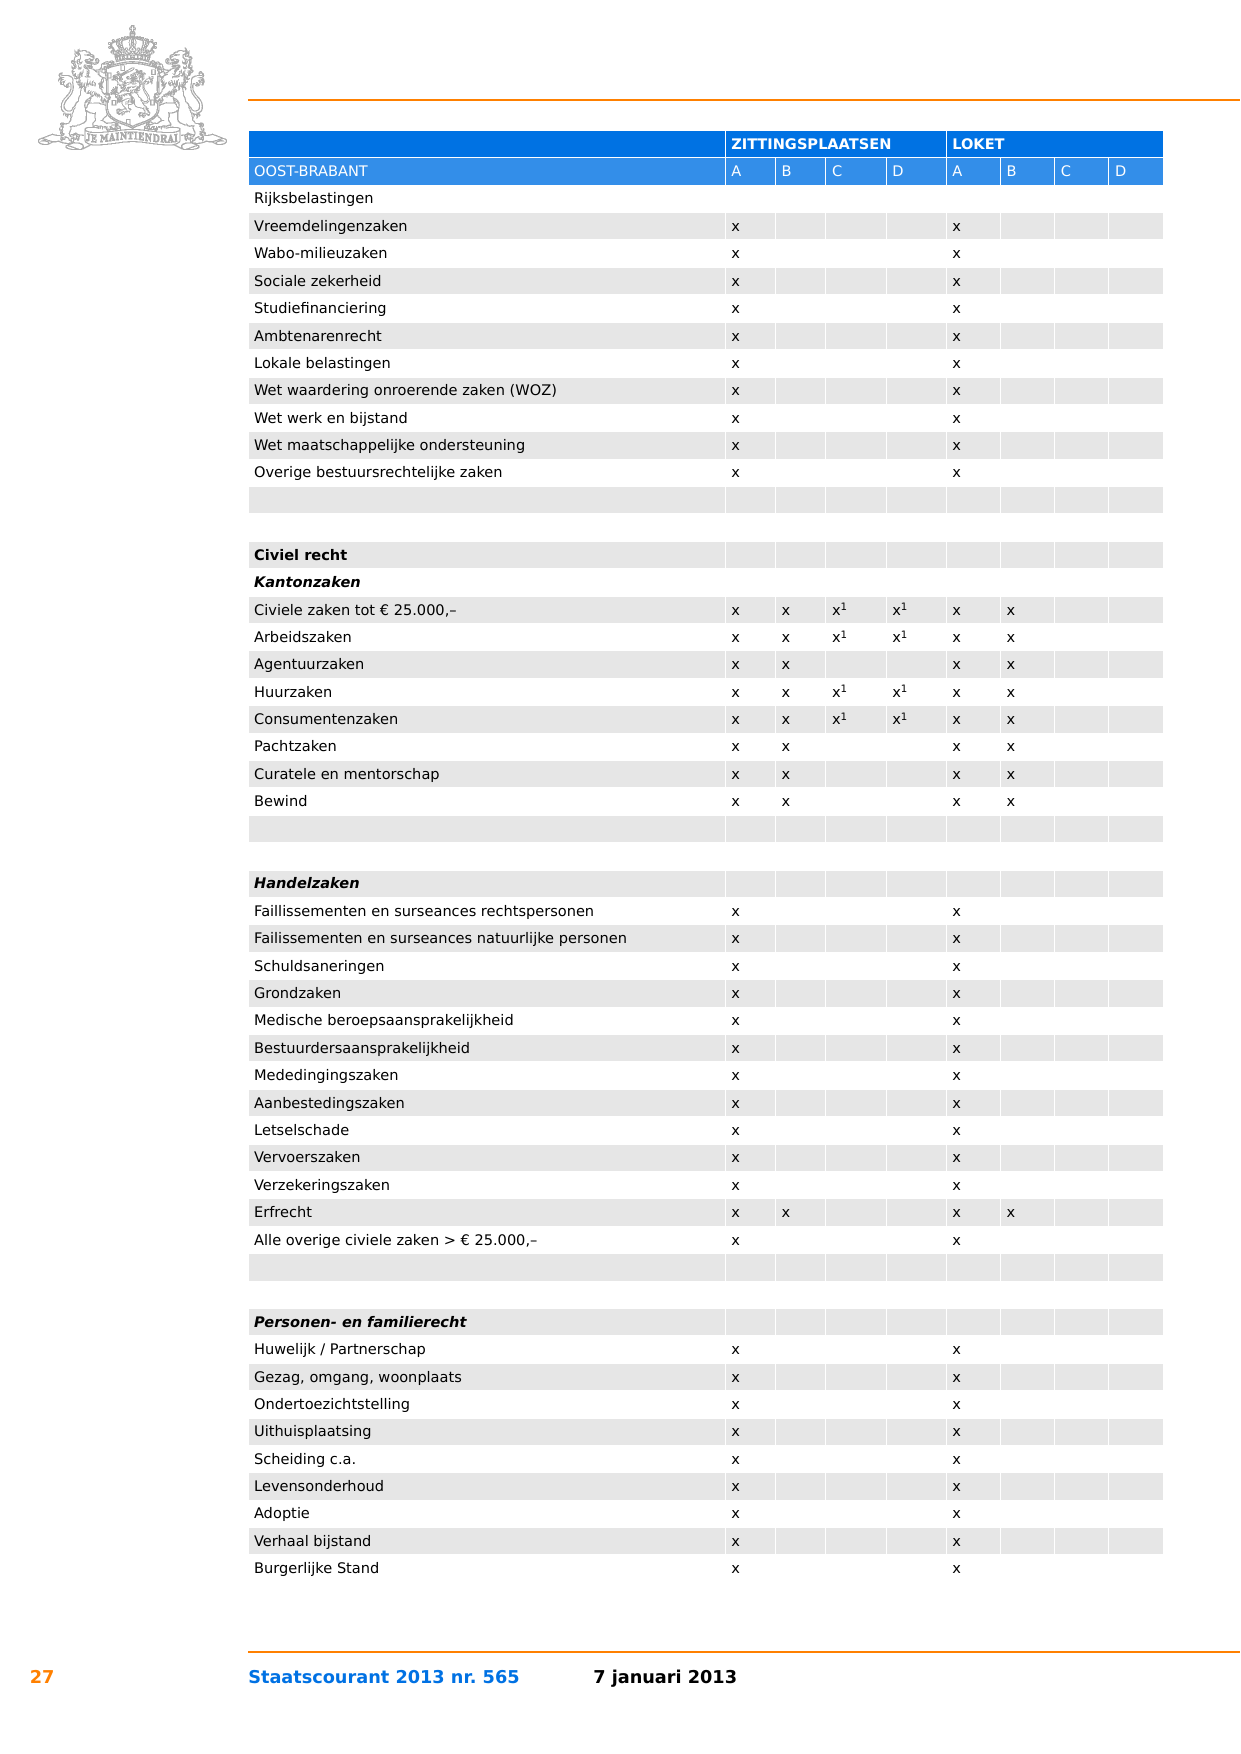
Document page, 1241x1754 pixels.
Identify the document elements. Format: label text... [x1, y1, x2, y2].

table_cell x [947, 1117, 1000, 1143]
table_cell [776, 350, 825, 376]
table_cell x [947, 295, 1000, 322]
table_cell x [726, 1336, 775, 1363]
table_cell [1055, 460, 1108, 486]
table_cell [826, 460, 886, 486]
table_cell [776, 1446, 825, 1472]
table_cell [887, 980, 946, 1007]
table_cell [1055, 487, 1108, 513]
table_cell [887, 1473, 946, 1500]
table_cell [887, 323, 946, 349]
table_cell A [726, 158, 775, 185]
table_cell [776, 1063, 825, 1089]
table_cell x [947, 597, 1000, 623]
table_cell [887, 1035, 946, 1061]
table_cell [1055, 1419, 1108, 1445]
table_cell [1055, 1473, 1108, 1500]
table_cell [826, 1364, 886, 1390]
table_cell x [1001, 624, 1054, 650]
table_cell x [776, 624, 825, 650]
table_cell [1109, 487, 1163, 513]
table_cell x1 [826, 679, 886, 705]
table_cell [947, 1282, 1000, 1308]
table_cell D [1109, 158, 1163, 185]
table_cell [1001, 1117, 1054, 1143]
table_cell [776, 268, 825, 294]
table_cell [826, 1172, 886, 1198]
table_cell [1055, 1364, 1108, 1390]
table_cell [887, 1419, 946, 1445]
table_cell x [726, 460, 775, 486]
table_cell [826, 1063, 886, 1089]
table_cell [1055, 706, 1108, 733]
table_cell Studiefinanciering [249, 295, 725, 322]
table_cell [776, 1364, 825, 1390]
table_cell [1055, 1309, 1108, 1335]
table_cell [1055, 186, 1108, 212]
table_cell B [776, 158, 825, 185]
table_cell [887, 1090, 946, 1116]
table_cell [1001, 1528, 1054, 1554]
table_cell [1055, 925, 1108, 952]
table_cell [826, 953, 886, 979]
table_cell Erfrecht [249, 1199, 725, 1226]
table_cell [1109, 1254, 1163, 1281]
table_cell x [1001, 706, 1054, 733]
table_cell x1 [887, 679, 946, 705]
table_cell [1001, 925, 1054, 952]
table_cell [776, 898, 825, 924]
table_cell [1001, 1008, 1054, 1034]
table_cell [1109, 1282, 1163, 1308]
table_cell [826, 734, 886, 760]
table_cell x [947, 925, 1000, 952]
table_cell [887, 487, 946, 513]
table_cell x [947, 1063, 1000, 1089]
table_cell Overige bestuursrechtelijke zaken [249, 460, 725, 486]
table_cell [1109, 1227, 1163, 1253]
table_cell [776, 843, 825, 869]
table_cell [826, 816, 886, 842]
table_cell [1001, 953, 1054, 979]
table_cell [726, 843, 775, 869]
table_cell [826, 843, 886, 869]
table_cell [1055, 405, 1108, 431]
table_cell [776, 871, 825, 897]
table_cell [1109, 432, 1163, 459]
table_cell Letselschade [249, 1117, 725, 1143]
table_cell Huwelijk / Partnerschap [249, 1336, 725, 1363]
table_cell Civiele zaken tot € 25.000,– [249, 597, 725, 623]
table_cell [776, 241, 825, 267]
table_cell [1001, 843, 1054, 869]
table_cell [826, 515, 886, 541]
table_cell x [726, 1391, 775, 1417]
table_cell [1109, 1501, 1163, 1527]
table_cell [1001, 1145, 1054, 1171]
table_cell [1001, 1501, 1054, 1527]
table_cell Gezag, omgang, woonplaats [249, 1364, 725, 1390]
table_cell x1 [887, 706, 946, 733]
table_cell [1001, 1391, 1054, 1417]
table_cell [887, 515, 946, 541]
table_cell [887, 268, 946, 294]
table_cell [1109, 1063, 1163, 1089]
table_cell [1109, 1446, 1163, 1472]
table_cell [776, 1556, 825, 1582]
table_cell [776, 1336, 825, 1363]
table_cell [1109, 761, 1163, 787]
table_cell [1109, 706, 1163, 733]
table_cell x [726, 268, 775, 294]
table_cell x [726, 1117, 775, 1143]
table_cell [887, 925, 946, 952]
table_cell Vreemdelingenzaken [249, 213, 725, 239]
table_cell [887, 1282, 946, 1308]
table_cell [1109, 816, 1163, 842]
table_cell [1001, 569, 1054, 596]
table_cell [1055, 679, 1108, 705]
table_cell Mededingingszaken [249, 1063, 725, 1089]
table_cell Grondzaken [249, 980, 725, 1007]
table_cell x [1001, 597, 1054, 623]
table_cell [1001, 1473, 1054, 1500]
table_cell x [947, 1501, 1000, 1527]
table_cell x [726, 980, 775, 1007]
table_cell [887, 953, 946, 979]
table_cell Levensonderhoud [249, 1473, 725, 1500]
table_cell [826, 241, 886, 267]
table_cell x [776, 789, 825, 815]
table_cell [1109, 871, 1163, 897]
table_cell x [947, 378, 1000, 404]
table_cell [1001, 515, 1054, 541]
table_cell x [1001, 789, 1054, 815]
table_cell [1001, 1035, 1054, 1061]
table_cell [776, 1008, 825, 1034]
table_cell [776, 1391, 825, 1417]
table_cell x [726, 953, 775, 979]
table_cell [1109, 1473, 1163, 1500]
table_cell [1109, 350, 1163, 376]
table_cell [1109, 953, 1163, 979]
table_cell [1055, 1090, 1108, 1116]
table_cell Verhaal bijstand [249, 1528, 725, 1554]
table_cell [1001, 898, 1054, 924]
table_cell [776, 213, 825, 239]
table_cell [826, 1556, 886, 1582]
table_cell [1055, 651, 1108, 678]
table_cell [887, 1364, 946, 1390]
table_cell Arbeidszaken [249, 624, 725, 650]
table_cell x [1001, 651, 1054, 678]
table_cell [887, 734, 946, 760]
table_cell [887, 460, 946, 486]
table_cell [1055, 871, 1108, 897]
table_cell [947, 871, 1000, 897]
table_cell Agentuurzaken [249, 651, 725, 678]
table_cell [1055, 1556, 1108, 1582]
table_cell [1001, 378, 1054, 404]
table_cell [1001, 1364, 1054, 1390]
table_cell [726, 515, 775, 541]
table_cell x [947, 679, 1000, 705]
table_cell Uithuisplaatsing [249, 1419, 725, 1445]
table_cell [776, 1501, 825, 1527]
table_cell x [947, 980, 1000, 1007]
table_cell x [947, 1473, 1000, 1500]
table_cell [1055, 1528, 1108, 1554]
table_cell x [776, 1199, 825, 1226]
table_cell [887, 1172, 946, 1198]
table_cell x [726, 350, 775, 376]
table_cell [947, 542, 1000, 568]
table_cell Civiel recht [249, 542, 725, 568]
table_cell [1109, 542, 1163, 568]
table_cell x [726, 624, 775, 650]
table_cell [1109, 1008, 1163, 1034]
table_cell [826, 295, 886, 322]
table_cell x [726, 1145, 775, 1171]
table_cell [1001, 460, 1054, 486]
table_cell [1055, 432, 1108, 459]
table_cell x [947, 1035, 1000, 1061]
table_cell [1109, 323, 1163, 349]
table_cell [776, 816, 825, 842]
table_cell [1001, 1446, 1054, 1472]
table_cell Adoptie [249, 1501, 725, 1527]
picture [38, 25, 227, 150]
table_cell [826, 405, 886, 431]
table_cell Wet waardering onroerende zaken (WOZ) [249, 378, 725, 404]
table_cell [1001, 542, 1054, 568]
table_cell [1109, 789, 1163, 815]
table_cell [776, 980, 825, 1007]
table_cell OOST-BRABANT [249, 158, 725, 185]
table_cell Curatele en mentorschap [249, 761, 725, 787]
table_cell Ondertoezichtstelling [249, 1391, 725, 1417]
table_cell [776, 1035, 825, 1061]
table_cell x [776, 651, 825, 678]
table_cell x [947, 761, 1000, 787]
table_cell [1001, 323, 1054, 349]
table_cell [249, 487, 725, 513]
table_cell [826, 1446, 886, 1472]
table_cell x [726, 925, 775, 952]
table_cell [887, 350, 946, 376]
table_cell [1001, 1254, 1054, 1281]
table_cell x [726, 1063, 775, 1089]
table_cell [887, 186, 946, 212]
table_cell [776, 1145, 825, 1171]
table_cell [776, 1172, 825, 1198]
table_cell [776, 1528, 825, 1554]
table_cell x1 [887, 597, 946, 623]
table_cell x [947, 1199, 1000, 1226]
table_cell x [776, 679, 825, 705]
table_cell [249, 1282, 725, 1308]
table_cell x [947, 350, 1000, 376]
table_cell [947, 487, 1000, 513]
table_cell [1109, 898, 1163, 924]
table_cell [776, 378, 825, 404]
table_cell [826, 1473, 886, 1500]
table_cell [1055, 1145, 1108, 1171]
table_cell x [726, 1090, 775, 1116]
table_cell [947, 843, 1000, 869]
table_cell [249, 816, 725, 842]
table_cell [1109, 1309, 1163, 1335]
table_cell Faillissementen en surseances rechtspersonen [249, 898, 725, 924]
table_cell [887, 432, 946, 459]
table_cell [776, 295, 825, 322]
table_cell x [947, 1556, 1000, 1582]
table_cell Consumentenzaken [249, 706, 725, 733]
table_cell [887, 542, 946, 568]
table_header ZITTINGSPLAATSEN [726, 131, 946, 157]
table_cell [887, 1145, 946, 1171]
table_cell [1109, 843, 1163, 869]
table_cell x [776, 706, 825, 733]
table_cell [887, 1199, 946, 1226]
table_cell x [726, 1008, 775, 1034]
table_cell x [1001, 734, 1054, 760]
table_cell Wet werk en bijstand [249, 405, 725, 431]
table_cell [776, 405, 825, 431]
table_cell x [726, 1528, 775, 1554]
table_cell [947, 1254, 1000, 1281]
table_cell Bewind [249, 789, 725, 815]
table_cell [1055, 378, 1108, 404]
table_cell x [947, 789, 1000, 815]
table_cell [1109, 213, 1163, 239]
table_cell [887, 1391, 946, 1417]
table_cell x [726, 1035, 775, 1061]
table_cell [1001, 1282, 1054, 1308]
table_cell x [947, 1172, 1000, 1198]
table_cell Schuldsaneringen [249, 953, 725, 979]
table_cell [1055, 1336, 1108, 1363]
table_cell x [947, 734, 1000, 760]
table_cell [1055, 597, 1108, 623]
table_cell [947, 186, 1000, 212]
table_cell [826, 268, 886, 294]
table_cell [726, 816, 775, 842]
table_cell [1055, 569, 1108, 596]
table_cell [826, 213, 886, 239]
table_cell C [1055, 158, 1108, 185]
table_cell [826, 487, 886, 513]
table_cell [1001, 816, 1054, 842]
table_cell x [776, 734, 825, 760]
table_cell x1 [826, 706, 886, 733]
table_cell [887, 898, 946, 924]
table_cell x1 [826, 597, 886, 623]
table_cell x [726, 432, 775, 459]
table_cell [826, 1528, 886, 1554]
table_cell Scheiding c.a. [249, 1446, 725, 1472]
table_cell [1109, 378, 1163, 404]
table_cell [826, 432, 886, 459]
table_cell [1109, 1391, 1163, 1417]
table_cell Handelzaken [249, 871, 725, 897]
table_cell [887, 1227, 946, 1253]
table_cell [1055, 241, 1108, 267]
table_cell [726, 1309, 775, 1335]
table_cell x [947, 405, 1000, 431]
table_cell [1001, 487, 1054, 513]
table_cell [1001, 186, 1054, 212]
table_cell [1001, 1172, 1054, 1198]
table_cell [1055, 268, 1108, 294]
table_cell [1055, 761, 1108, 787]
table_cell [249, 515, 725, 541]
table_cell Wabo-milieuzaken [249, 241, 725, 267]
table_cell [887, 213, 946, 239]
table_cell [776, 542, 825, 568]
table_cell x [726, 378, 775, 404]
table_cell [1109, 597, 1163, 623]
table_cell [776, 1090, 825, 1116]
table_cell [1109, 405, 1163, 431]
table_cell [947, 569, 1000, 596]
table_cell [826, 378, 886, 404]
table_cell [249, 1254, 725, 1281]
table_cell [887, 651, 946, 678]
table_cell x1 [887, 624, 946, 650]
table_cell [947, 816, 1000, 842]
table_cell [1001, 405, 1054, 431]
table_cell [887, 1008, 946, 1034]
table_cell [887, 816, 946, 842]
table_cell Sociale zekerheid [249, 268, 725, 294]
table_cell [887, 569, 946, 596]
table_cell D [887, 158, 946, 185]
table_cell [826, 1117, 886, 1143]
table_cell [1109, 241, 1163, 267]
table_cell x [947, 1145, 1000, 1171]
table_cell [1055, 1282, 1108, 1308]
table_cell [1109, 460, 1163, 486]
table_cell [776, 1117, 825, 1143]
table_header [249, 131, 725, 157]
table_cell x [726, 789, 775, 815]
table_cell [1055, 295, 1108, 322]
table_cell x [947, 1336, 1000, 1363]
table_cell x [947, 460, 1000, 486]
table_cell [826, 980, 886, 1007]
table_cell x [947, 213, 1000, 239]
table_cell Wet maatschappelijke ondersteuning [249, 432, 725, 459]
table_cell [726, 871, 775, 897]
table_cell [1001, 1063, 1054, 1089]
table_cell [826, 1282, 886, 1308]
table_cell [826, 1501, 886, 1527]
table_cell [1055, 1063, 1108, 1089]
table_cell x [1001, 1199, 1054, 1226]
table_cell [1055, 789, 1108, 815]
table_cell x [1001, 679, 1054, 705]
table_cell [726, 542, 775, 568]
table_cell x [726, 1473, 775, 1500]
table_cell [887, 241, 946, 267]
table_cell [1109, 268, 1163, 294]
table_cell [776, 515, 825, 541]
table_cell [1055, 350, 1108, 376]
table_cell x [776, 597, 825, 623]
table_cell [1055, 980, 1108, 1007]
table_cell x [726, 295, 775, 322]
table_cell [826, 1199, 886, 1226]
table_cell [1001, 1556, 1054, 1582]
table_cell x [947, 268, 1000, 294]
table_cell Alle overige civiele zaken > € 25.000,– [249, 1227, 725, 1253]
table_cell [887, 789, 946, 815]
table_cell [887, 295, 946, 322]
table_cell x [947, 651, 1000, 678]
table_cell [826, 761, 886, 787]
table_cell [826, 1090, 886, 1116]
table_cell [1055, 1035, 1108, 1061]
table_cell [1055, 542, 1108, 568]
table_cell [826, 651, 886, 678]
table_cell [776, 925, 825, 952]
table_cell [1001, 350, 1054, 376]
table_cell [1109, 1090, 1163, 1116]
table_cell C [826, 158, 886, 185]
table_cell x [726, 706, 775, 733]
table_cell [1109, 651, 1163, 678]
table_cell A [947, 158, 1000, 185]
table_cell x [726, 213, 775, 239]
table_cell [1109, 734, 1163, 760]
table_cell [887, 843, 946, 869]
table_cell [826, 1336, 886, 1363]
table_cell [826, 1391, 886, 1417]
table_cell [1055, 734, 1108, 760]
table_cell [1001, 1309, 1054, 1335]
table_cell Vervoerszaken [249, 1145, 725, 1171]
table_cell [826, 1145, 886, 1171]
table_cell [1109, 1556, 1163, 1582]
table_cell [776, 323, 825, 349]
table_cell [776, 186, 825, 212]
table_cell [826, 789, 886, 815]
table_cell [887, 1254, 946, 1281]
table_cell x [947, 1227, 1000, 1253]
table_cell [1001, 1090, 1054, 1116]
table_cell [1001, 980, 1054, 1007]
table_cell [1109, 569, 1163, 596]
table_cell [1001, 871, 1054, 897]
table_cell [947, 515, 1000, 541]
table_cell [1109, 1172, 1163, 1198]
table_cell x [726, 323, 775, 349]
table_cell [826, 350, 886, 376]
table_cell [1001, 241, 1054, 267]
table_cell x [947, 624, 1000, 650]
table_cell [887, 1309, 946, 1335]
table_cell x [726, 1419, 775, 1445]
table_cell [1055, 1501, 1108, 1527]
table_cell Ambtenarenrecht [249, 323, 725, 349]
table_cell B [1001, 158, 1054, 185]
table_cell [887, 871, 946, 897]
table_cell [1055, 816, 1108, 842]
table_cell Personen- en familierecht [249, 1309, 725, 1335]
table_cell [1109, 1035, 1163, 1061]
table_cell [726, 487, 775, 513]
table_cell [1109, 980, 1163, 1007]
table_cell x [726, 761, 775, 787]
table_cell [1055, 1254, 1108, 1281]
table_cell Kantonzaken [249, 569, 725, 596]
table_cell [1109, 515, 1163, 541]
table_cell x [947, 1008, 1000, 1034]
table_cell [887, 1528, 946, 1554]
table_cell x [726, 1199, 775, 1226]
table_cell [826, 1254, 886, 1281]
table_cell [1055, 323, 1108, 349]
table_cell [887, 1117, 946, 1143]
table_cell [1109, 295, 1163, 322]
table_cell x [947, 1419, 1000, 1445]
table_cell [726, 1254, 775, 1281]
table_cell x [726, 1556, 775, 1582]
table_cell Lokale belastingen [249, 350, 725, 376]
table_cell [1055, 953, 1108, 979]
table_cell x [726, 898, 775, 924]
table_cell [1055, 1199, 1108, 1226]
table_cell x [947, 241, 1000, 267]
table_cell x [726, 241, 775, 267]
table_cell x [947, 1391, 1000, 1417]
table_cell Huurzaken [249, 679, 725, 705]
table_cell Burgerlijke Stand [249, 1556, 725, 1582]
table_cell [1001, 1419, 1054, 1445]
table_cell [1109, 1117, 1163, 1143]
table_cell [726, 1282, 775, 1308]
table_cell x [947, 1446, 1000, 1472]
table_cell x [947, 706, 1000, 733]
table_cell [826, 1309, 886, 1335]
table_cell [1001, 1227, 1054, 1253]
table_cell [826, 1035, 886, 1061]
table_cell [1001, 432, 1054, 459]
table_cell [826, 186, 886, 212]
table_cell x [947, 898, 1000, 924]
table_cell [887, 405, 946, 431]
table_cell [1055, 1391, 1108, 1417]
table_cell x [947, 1090, 1000, 1116]
table_cell [947, 1309, 1000, 1335]
table_cell [1109, 1336, 1163, 1363]
table_cell [776, 1254, 825, 1281]
table_cell x [726, 734, 775, 760]
table_cell [1001, 268, 1054, 294]
table_cell [1055, 1008, 1108, 1034]
table_cell [887, 1063, 946, 1089]
table_cell x [726, 1446, 775, 1472]
table_cell x [1001, 761, 1054, 787]
table_cell [1055, 1172, 1108, 1198]
table_cell [1055, 624, 1108, 650]
table_cell [826, 898, 886, 924]
table_cell Aanbestedingszaken [249, 1090, 725, 1116]
table_cell [1001, 295, 1054, 322]
table_cell [887, 378, 946, 404]
table_cell [1055, 898, 1108, 924]
table_cell x [947, 1528, 1000, 1554]
table_cell [887, 1501, 946, 1527]
table_cell [826, 1008, 886, 1034]
table_cell [776, 460, 825, 486]
table_cell x [726, 405, 775, 431]
table_cell [776, 1227, 825, 1253]
table_cell Medische beroepsaansprakelijkheid [249, 1008, 725, 1034]
table_cell [887, 761, 946, 787]
table_cell [776, 1282, 825, 1308]
table_cell [1109, 1528, 1163, 1554]
table_cell x [947, 323, 1000, 349]
table_cell [1055, 1117, 1108, 1143]
table_cell [1001, 1336, 1054, 1363]
table_cell [1109, 624, 1163, 650]
table_cell x [726, 679, 775, 705]
table_cell x [726, 1501, 775, 1527]
table_cell [1109, 1364, 1163, 1390]
table_cell [826, 1419, 886, 1445]
table_cell [887, 1336, 946, 1363]
table_cell x [726, 1172, 775, 1198]
table_cell x [947, 1364, 1000, 1390]
table_cell [887, 1556, 946, 1582]
table_cell Pachtzaken [249, 734, 725, 760]
table_cell [1001, 213, 1054, 239]
table_cell [249, 843, 725, 869]
table_cell Rijksbelastingen [249, 186, 725, 212]
table_cell [776, 1419, 825, 1445]
table_cell [1055, 515, 1108, 541]
table_cell [1109, 679, 1163, 705]
table_cell x [726, 1227, 775, 1253]
table_cell x [726, 1364, 775, 1390]
table_cell [826, 542, 886, 568]
table_cell [726, 186, 775, 212]
table_cell x [947, 953, 1000, 979]
table_cell Failissementen en surseances natuurlijke personen [249, 925, 725, 952]
table_cell x [726, 651, 775, 678]
table_cell [1109, 925, 1163, 952]
table_cell [826, 871, 886, 897]
table_cell x [726, 597, 775, 623]
table_cell x1 [826, 624, 886, 650]
table_cell [826, 925, 886, 952]
table_cell [776, 432, 825, 459]
table_cell [776, 953, 825, 979]
table_cell [1055, 843, 1108, 869]
table_cell [1109, 186, 1163, 212]
table_cell [1055, 1446, 1108, 1472]
table_cell [776, 569, 825, 596]
table_cell [1109, 1419, 1163, 1445]
table_cell x [947, 432, 1000, 459]
table_cell [1055, 1227, 1108, 1253]
table_cell [776, 1473, 825, 1500]
table_cell [826, 1227, 886, 1253]
table_header LOKET [947, 131, 1163, 157]
table_cell [887, 1446, 946, 1472]
table_cell [726, 569, 775, 596]
table_cell [1055, 213, 1108, 239]
table_cell Bestuurdersaansprakelijkheid [249, 1035, 725, 1061]
table_cell [1109, 1199, 1163, 1226]
table_cell [776, 487, 825, 513]
table_cell [1109, 1145, 1163, 1171]
table_cell [776, 1309, 825, 1335]
table_cell [826, 323, 886, 349]
table_cell Verzekeringszaken [249, 1172, 725, 1198]
table_cell [826, 569, 886, 596]
table_cell x [776, 761, 825, 787]
